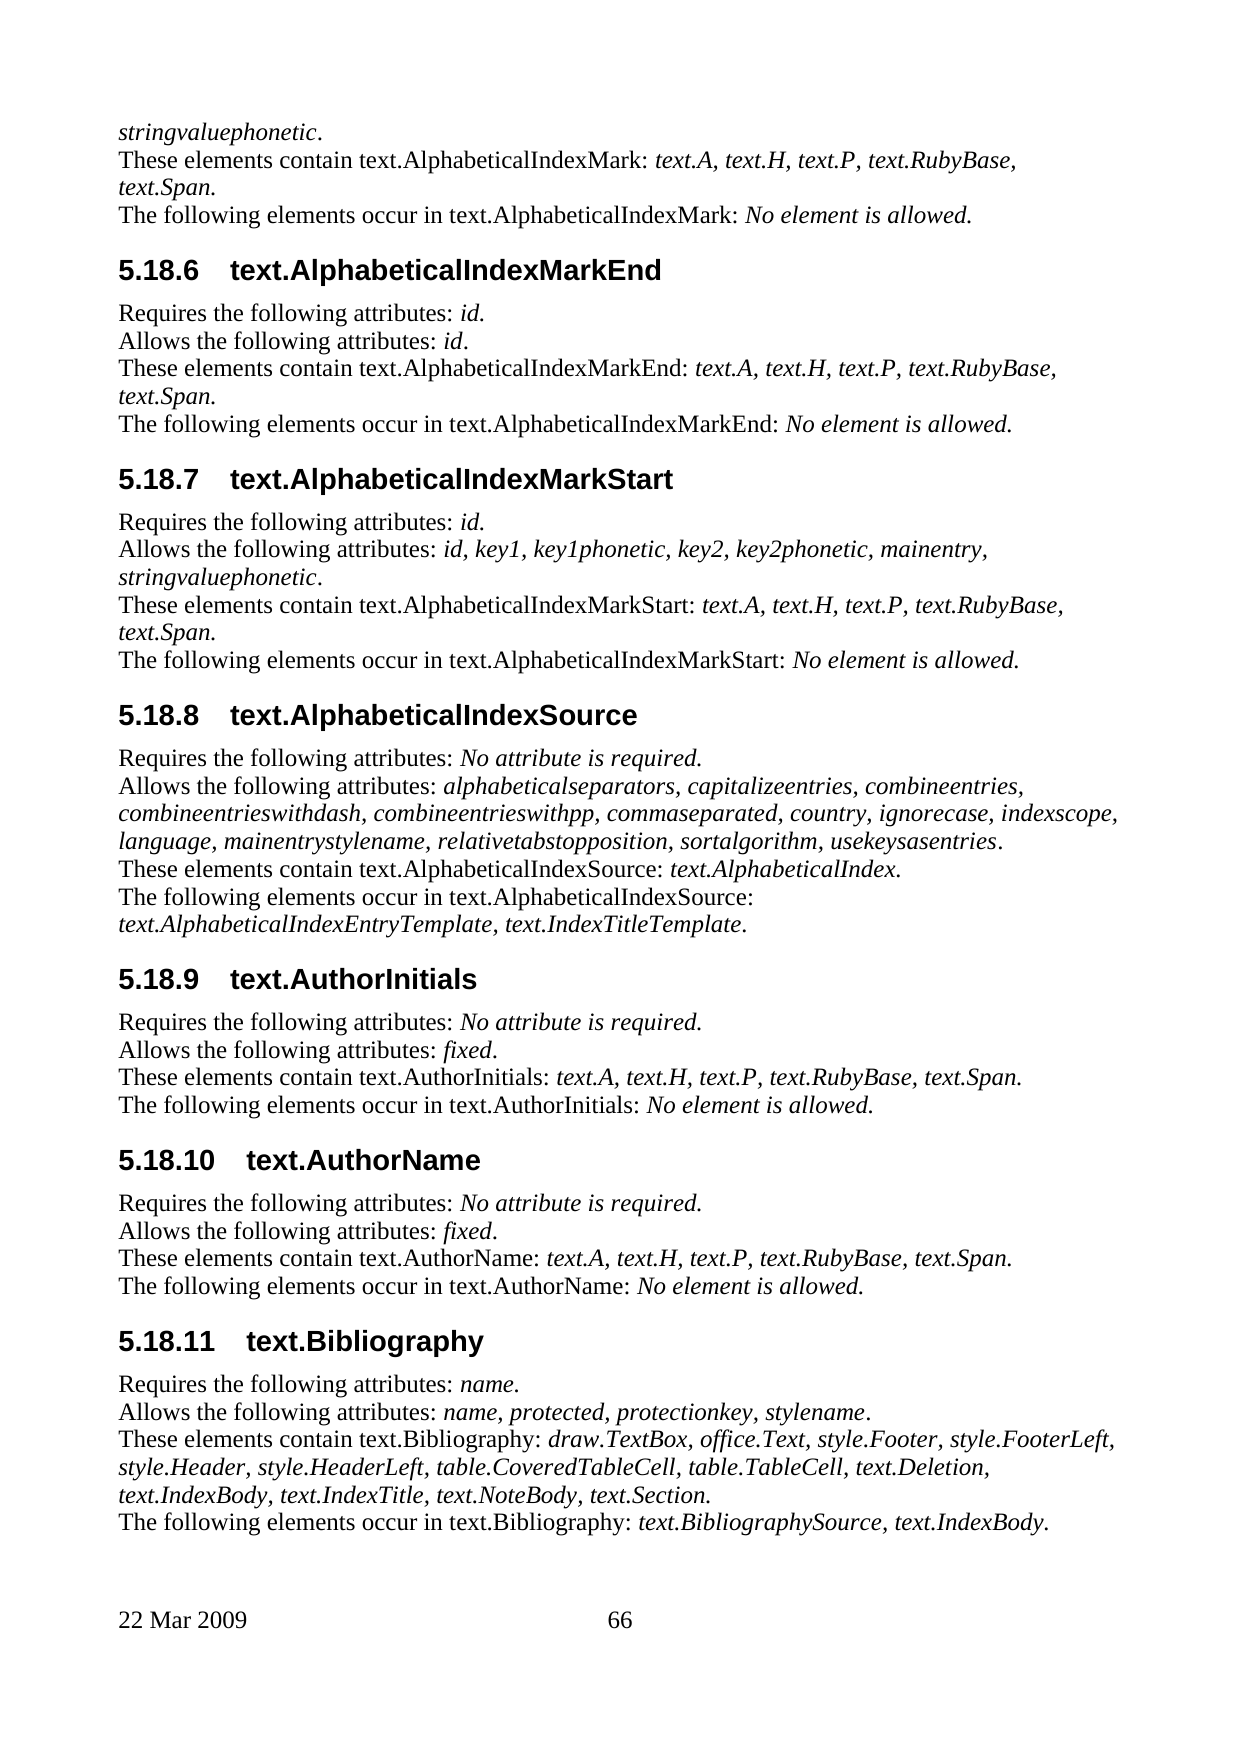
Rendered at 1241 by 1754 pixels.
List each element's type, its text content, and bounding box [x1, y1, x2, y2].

text The following elements occur in text.AuthorInitials: No element is allowed. [118, 1091, 1122, 1119]
text Allows the following attributes: id, key1, key1phonetic, key2, key2phonetic, mainentry, stringvaluephonetic. [118, 535, 1122, 591]
text These elements contain text.AlphabeticalIndexMarkEnd: text.A, text.H, text.P, text.RubyBase, text.Span. [118, 354, 1122, 410]
text These elements contain text.AlphabeticalIndexSource: text.AlphabeticalIndex. [118, 855, 1122, 883]
text Allows the following attributes: alphabeticalseparators, capitalizeentries, combineentries, combineentrieswithdash, combineentrieswithpp, commaseparated, country, ignorecase, indexscope, language, mainentrystylename, relativetabstopposition, sortalgorithm, usekeysasentries. [118, 772, 1122, 855]
text These elements contain text.AuthorName: text.A, text.H, text.P, text.RubyBase, text.Span. [118, 1244, 1122, 1272]
text These elements contain text.AuthorInitials: text.A, text.H, text.P, text.RubyBase, text.Span. [118, 1063, 1122, 1091]
text The following elements occur in text.AuthorName: No element is allowed. [118, 1272, 1122, 1300]
subtitle text.AlphabeticalIndexMarkStart [118, 463, 1122, 495]
text Requires the following attributes: No attribute is required. [118, 1008, 1122, 1036]
text Requires the following attributes: No attribute is required. [118, 744, 1122, 772]
text These elements contain text.Bibliography: draw.TextBox, office.Text, style.Footer, style.FooterLeft, style.Header, style.HeaderLeft, table.CoveredTableCell, table.TableCell, text.Deletion, text.IndexBody, text.IndexTitle, text.NoteBody, text.Section. [118, 1425, 1122, 1508]
text Allows the following attributes: fixed. [118, 1036, 1122, 1063]
text Allows the following attributes: name, protected, protectionkey, stylename. [118, 1398, 1122, 1425]
text The following elements occur in text.Bibliography: text.BibliographySource, text.IndexBody. [118, 1508, 1122, 1536]
subtitle text.AuthorInitials [118, 963, 1122, 996]
text Requires the following attributes: name. [118, 1370, 1122, 1398]
text Requires the following attributes: No attribute is required. [118, 1189, 1122, 1217]
subtitle text.AlphabeticalIndexSource [118, 699, 1122, 732]
subtitle text.AlphabeticalIndexMarkEnd [118, 254, 1122, 287]
text The following elements occur in text.AlphabeticalIndexMarkStart: No element is allowed. [118, 646, 1122, 674]
text Allows the following attributes: id. [118, 327, 1122, 354]
subtitle text.Bibliography [118, 1325, 1122, 1357]
text Allows the following attributes: fixed. [118, 1217, 1122, 1244]
text Requires the following attributes: id. [118, 508, 1122, 535]
text The following elements occur in text.AlphabeticalIndexMark: No element is allowed. [118, 201, 1122, 229]
subtitle text.AuthorName [118, 1144, 1122, 1177]
text These elements contain text.AlphabeticalIndexMark: text.A, text.H, text.P, text.RubyBase, text.Span. [118, 146, 1122, 201]
text These elements contain text.AlphabeticalIndexMarkStart: text.A, text.H, text.P, text.RubyBase, text.Span. [118, 591, 1122, 646]
text The following elements occur in text.AlphabeticalIndexMarkEnd: No element is allowed. [118, 410, 1122, 438]
text The following elements occur in text.AlphabeticalIndexSource: text.AlphabeticalIndexEntryTemplate, text.IndexTitleTemplate. [118, 883, 1122, 938]
text stringvaluephonetic. [118, 118, 1122, 146]
text Requires the following attributes: id. [118, 299, 1122, 327]
